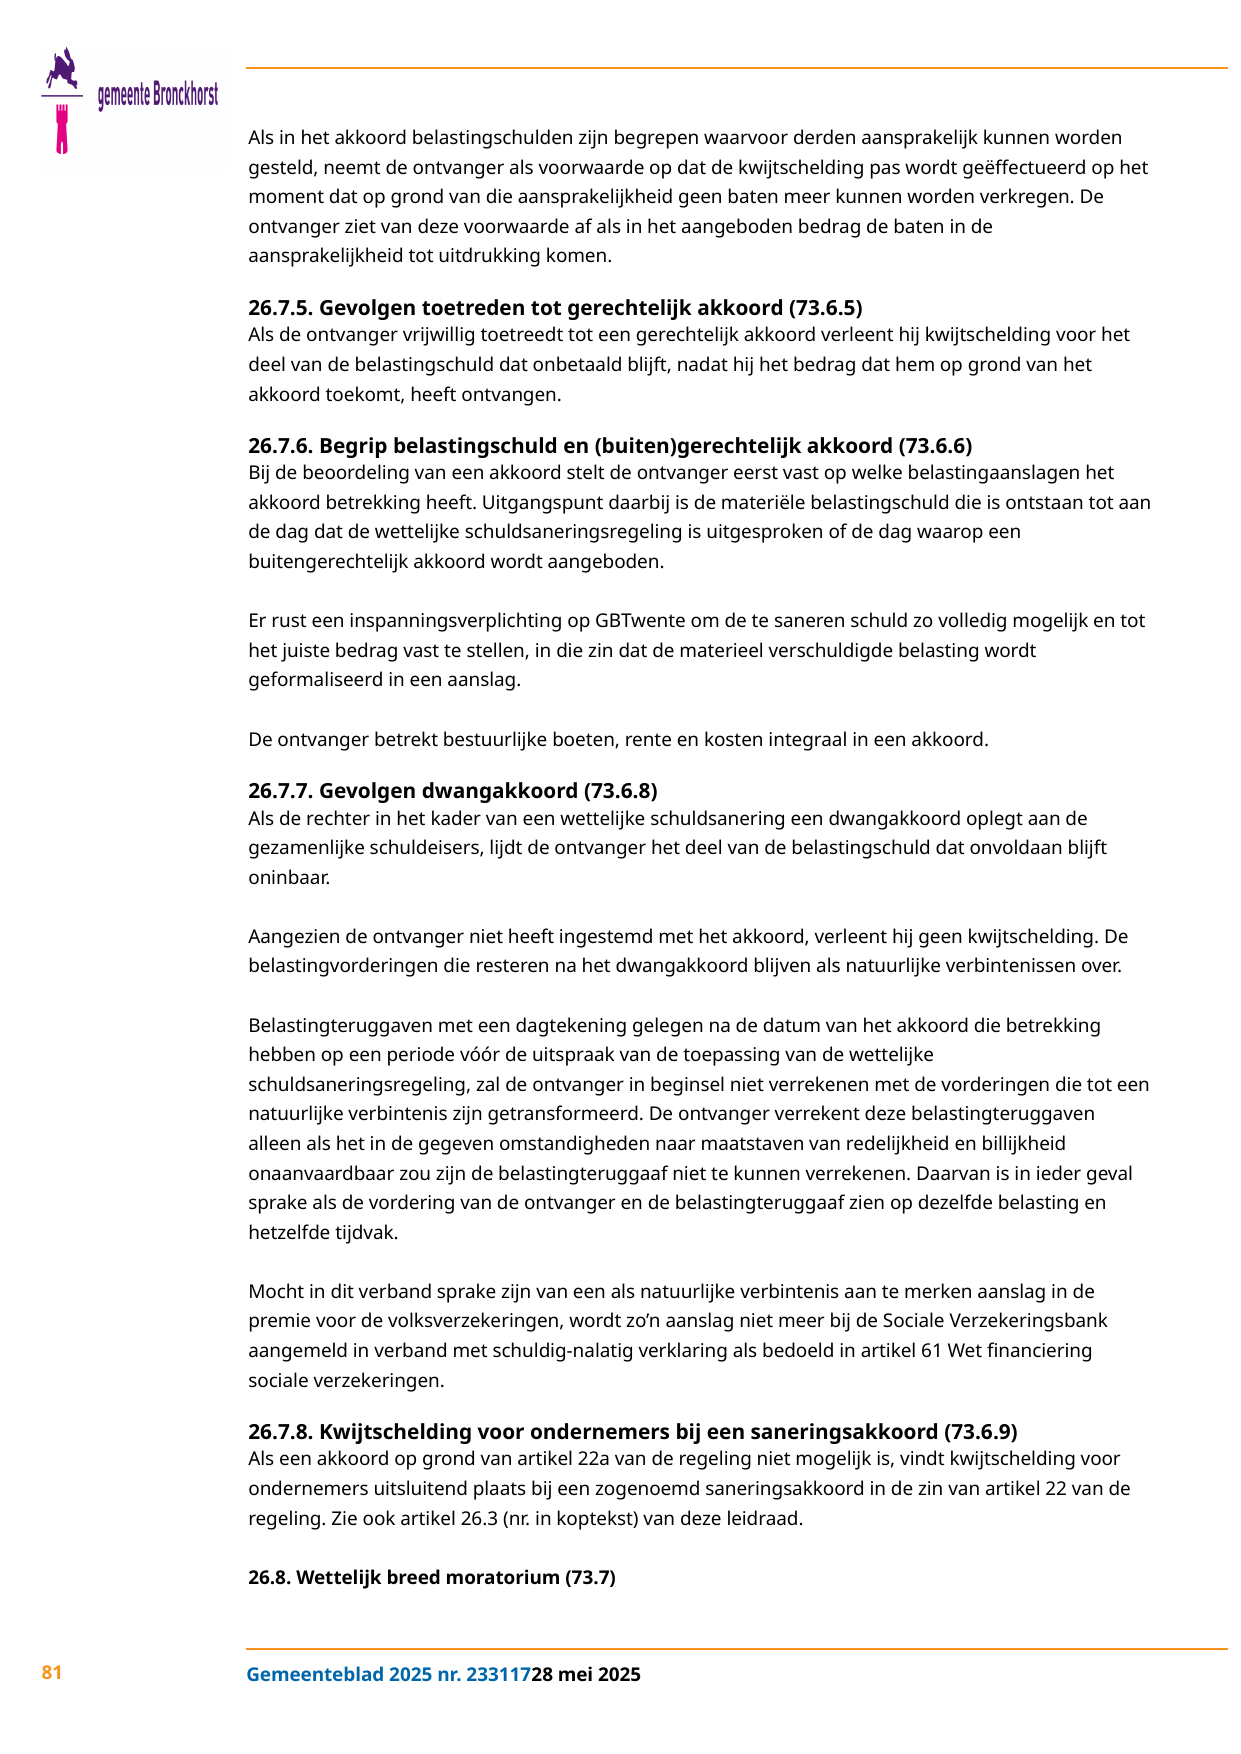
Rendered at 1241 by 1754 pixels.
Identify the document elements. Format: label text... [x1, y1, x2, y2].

text 26.7.5. Gevolgen toetreden tot gerechtelijk akkoord (73.6.5) [248, 293, 1152, 322]
text Als in het akkoord belastingschulden zijn begrepen waarvoor derden aansprakelijk kunnen worden gesteld, neemt de ontvanger als voorwaarde op dat de kwijtschelding pas wordt geëffectueerd op het moment dat op grond van die aansprakelijkheid geen baten meer kunnen worden verkregen. De ontvanger ziet van deze voorwaarde af als in het aangeboden bedrag de baten in de aansprakelijkheid tot uitdrukking komen. [248, 124, 1152, 268]
text 26.7.8. Kwijtschelding voor ondernemers bij een saneringsakkoord (73.6.9) [248, 1417, 1152, 1446]
text 26.7.7. Gevolgen dwangakkoord (73.6.8) [248, 776, 1152, 805]
text 26.8. Wettelijk breed moratorium (73.7) [248, 1564, 1152, 1590]
picture [41, 47, 231, 172]
text Aangezien de ontvanger niet heeft ingestemd met het akkoord, verleent hij geen kwijtschelding. De belastingvorderingen die resteren na het dwangakkoord blijven als natuurlijke verbintenissen over. [248, 923, 1152, 978]
text Er rust een inspanningsverplichting op GBTwente om de te saneren schuld zo volledig mogelijk en tot het juiste bedrag vast te stellen, in die zin dat de materieel verschuldigde belasting wordt geformaliseerd in een aanslag. [248, 607, 1152, 692]
text Belastingteruggaven met een dagtekening gelegen na de datum van het akkoord die betrekking hebben op een periode vóór de uitspraak van de toepassing van de wettelijke schuldsaneringsregeling, zal de ontvanger in beginsel niet verrekenen met de vorderingen die tot een natuurlijke verbintenis zijn getransformeerd. De ontvanger verrekent deze belastingteruggaven alleen als het in de gegeven omstandigheden naar maatstaven van redelijkheid en billijkheid onaanvaardbaar zou zijn de belastingteruggaaf niet te kunnen verrekenen. Daarvan is in ieder geval sprake als de vordering van de ontvanger en de belastingteruggaaf zien op dezelfde belasting en hetzelfde tijdvak. [248, 1012, 1152, 1244]
text Als de rechter in het kader van een wettelijke schuldsanering een dwangakkoord oplegt aan de gezamenlijke schuldeisers, lijdt de ontvanger het deel van de belastingschuld dat onvoldaan blijft oninbaar. [248, 805, 1152, 889]
text 26.7.6. Begrip belastingschuld en (buiten)gerechtelijk akkoord (73.6.6) [248, 431, 1152, 459]
text Mocht in dit verband sprake zijn van een als natuurlijke verbintenis aan te merken aanslag in de premie voor de volksverzekeringen, wordt zo’n aanslag niet meer bij de Sociale Verzekeringsbank aangemeld in verband met schuldig-nalatig verklaring als bedoeld in artikel 61 Wet financiering sociale verzekeringen. [248, 1278, 1152, 1392]
text De ontvanger betrekt bestuurlijke boeten, rente en kosten integraal in een akkoord. [248, 726, 1152, 752]
text Als een akkoord op grond van artikel 22a van de regeling niet mogelijk is, vindt kwijtschelding voor ondernemers uitsluitend plaats bij een zogenoemd saneringsakkoord in de zin van artikel 22 van de regeling. Zie ook artikel 26.3 (nr. in koptekst) van deze leidraad. [248, 1446, 1152, 1531]
text Bij de beoordeling van een akkoord stelt de ontvanger eerst vast op welke belastingaanslagen het akkoord betrekking heeft. Uitgangspunt daarbij is de materiële belastingschuld die is ontstaan tot aan de dag dat de wettelijke schuldsaneringsregeling is uitgesproken of de dag waarop een buitengerechtelijk akkoord wordt aangeboden. [248, 459, 1152, 574]
text Als de ontvanger vrijwillig toetreedt tot een gerechtelijk akkoord verleent hij kwijtschelding voor het deel van de belastingschuld dat onbetaald blijft, nadat hij het bedrag dat hem op grond van het akkoord toekomt, heeft ontvangen. [248, 322, 1152, 406]
